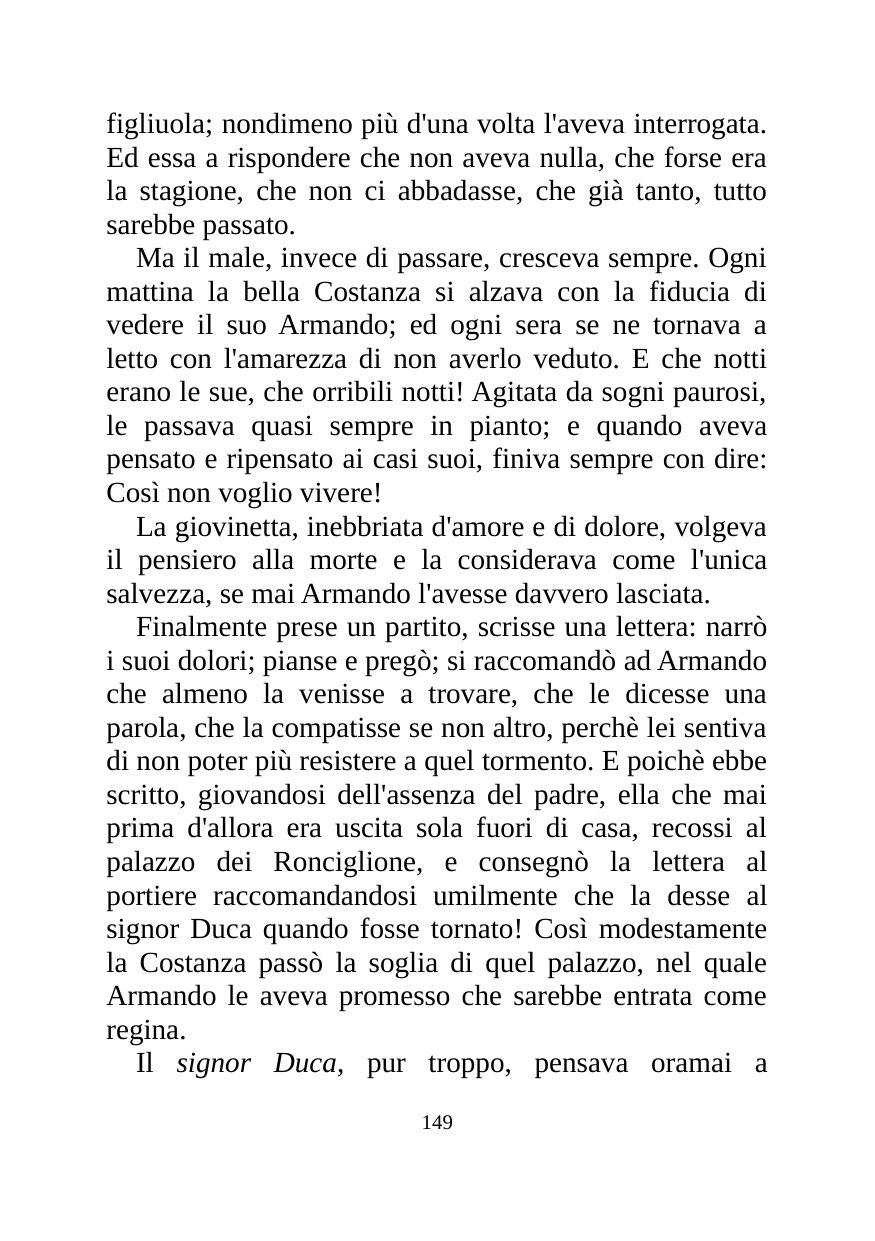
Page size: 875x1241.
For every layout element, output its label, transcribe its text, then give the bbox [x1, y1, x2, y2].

text La giovinetta, inebbriata d'amore e di dolore, volgeva il pensiero alla morte e la considerava come l'unica salvezza, se mai Armando l'avesse davvero lasciata. [106, 509, 768, 609]
text figliuola; nondimeno più d'una volta l'aveva interrogata. Ed essa a rispondere che non aveva nulla, che forse era la stagione, che non ci abbadasse, che già tanto, tutto sarebbe passato. [106, 106, 768, 240]
text Finalmente prese un partito, scrisse una lettera: narrò i suoi dolori; pianse e pregò; si raccomandò ad Armando che almeno la venisse a trovare, che le dicesse una parola, che la compatisse se non altro, perchè lei sentiva di non poter più resistere a quel tormento. E poichè ebbe scritto, giovandosi dell'assenza del padre, ella che mai prima d'allora era uscita sola fuori di casa, recossi al palazzo dei Ronciglione, e consegnò la lettera al portiere raccomandandosi umilmente che la desse al signor Duca quando fosse tornato! Così modestamente la Costanza passò la soglia di quel palazzo, nel quale Armando le aveva promesso che sarebbe entrata come regina. [106, 609, 768, 1045]
text Il signor Duca, pur troppo, pensava oramai a [106, 1045, 768, 1079]
text Ma il male, invece di passare, cresceva sempre. Ogni mattina la bella Costanza si alzava con la fiducia di vedere il suo Armando; ed ogni sera se ne tornava a letto con l'amarezza di non averlo veduto. E che notti erano le sue, che orribili notti! Agitata da sogni paurosi, le passava quasi sempre in pianto; e quando aveva pensato e ripensato ai casi suoi, finiva sempre con dire: Così non voglio vivere! [106, 240, 768, 509]
